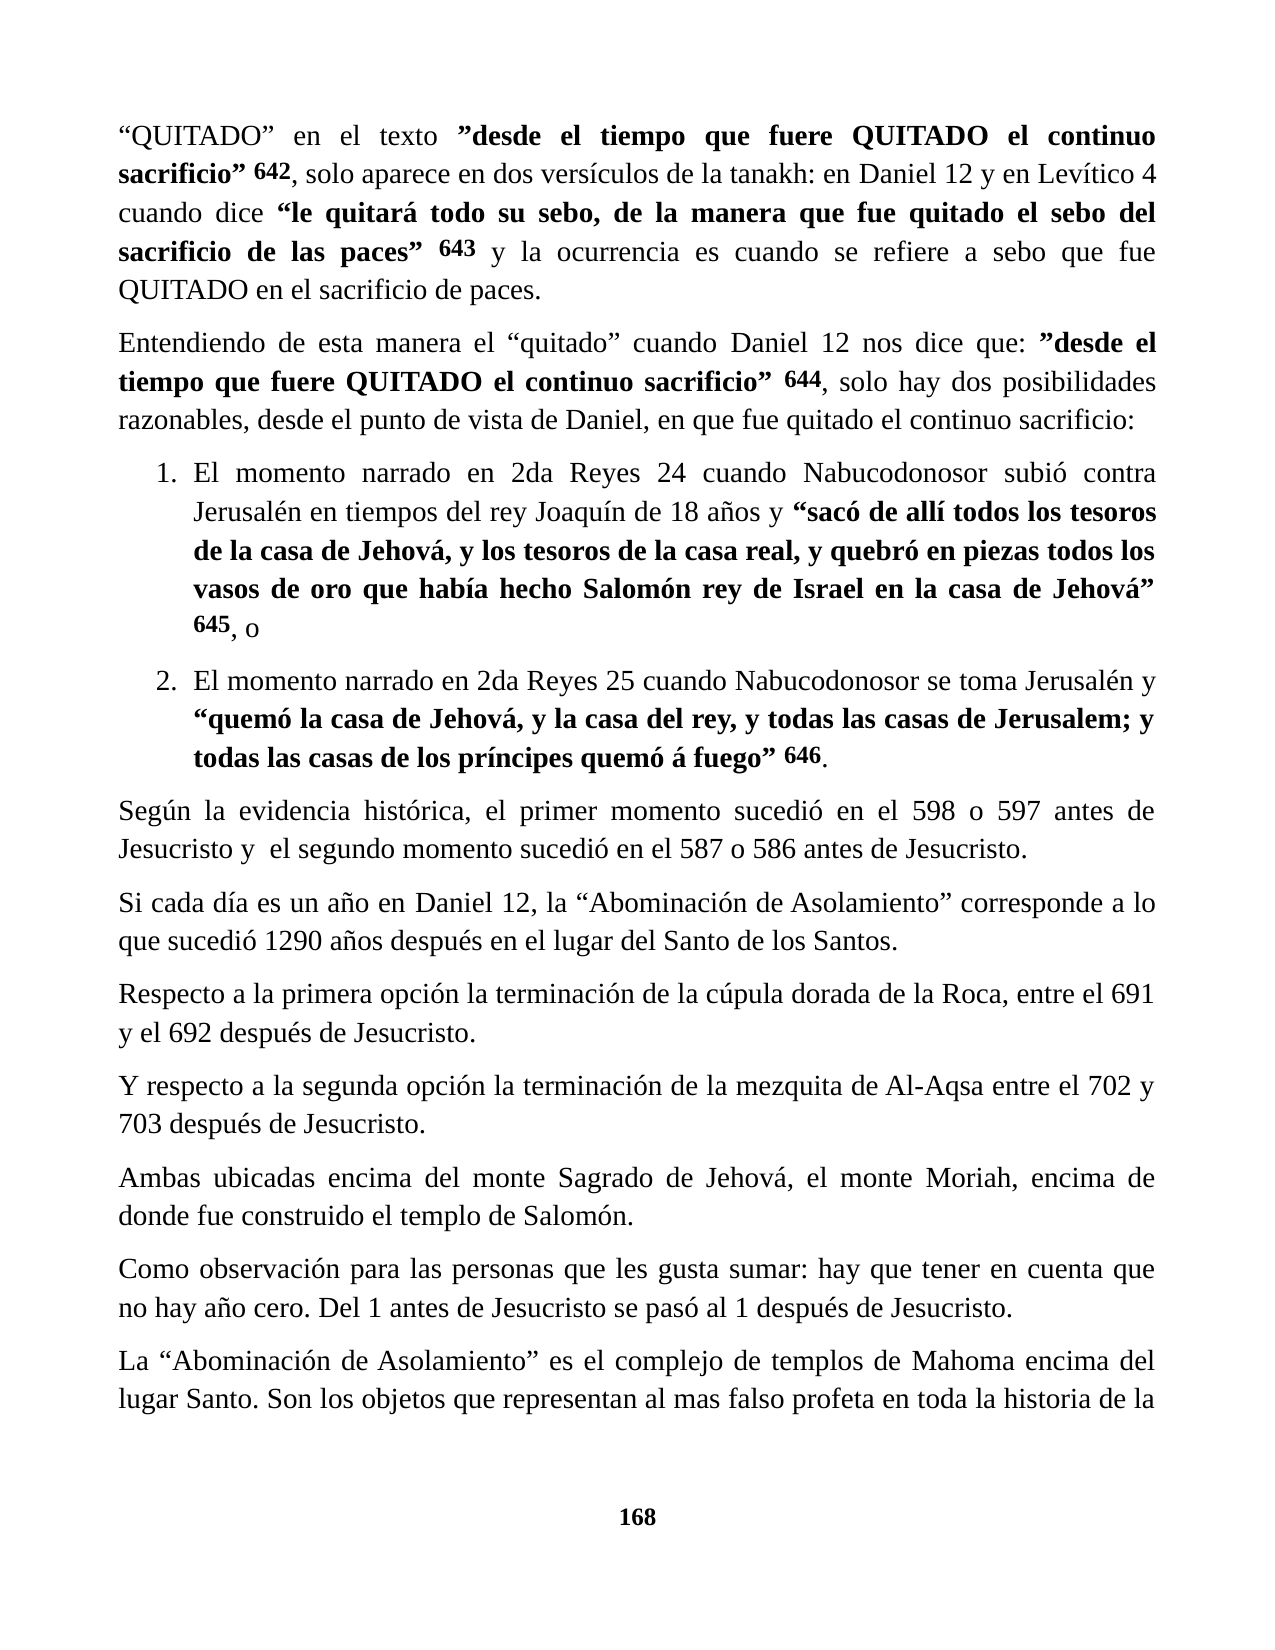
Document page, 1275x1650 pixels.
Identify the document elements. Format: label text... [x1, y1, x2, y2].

text Entendiendo de esta manera el “quitado” cuando Daniel 12 nos dice que: ”desde el tiempo que fuere QUITADO el continuo sacrificio” , solo hay dos posibilidades razonables, desde el punto de vista de Daniel, en que fue quitado el continuo sacrificio: [118, 325, 1157, 436]
text “QUITADO” en el texto ”desde el tiempo que fuere QUITADO el continuo sacrificio” , solo aparece en dos versículos de la tanakh: en Daniel 12 y en Levítico 4 cuando dice “le quitará todo su sebo, de la manera que fue quitado el sebo del sacrificio de las paces” y la ocurrencia es cuando se refiere a sebo que fue QUITADO en el sacrificio de paces. [118, 118, 1157, 306]
list El momento narrado en 2da Reyes 25 cuando Nabucodonosor se toma Jerusalén y “quemó la casa de Jehová, y la casa del rey, y todas las casas de Jerusalem; y todas las casas de los príncipes quemó á fuego” . [156, 663, 1157, 773]
text La “Abominación de Asolamiento” es el complejo de templos de Mahoma encima del lugar Santo. Son los objetos que representan al mas falso profeta en toda la historia de la [118, 1343, 1157, 1415]
text Si cada día es un año en Daniel 12, la “Abominación de Asolamiento” corresponde a lo que sucedió 1290 años después en el lugar del Santo de los Santos. [118, 885, 1157, 957]
text Según la evidencia histórica, el primer momento sucedió en el 598 o 597 antes de Jesucristo y el segundo momento sucedió en el 587 o 586 antes de Jesucristo. [118, 793, 1157, 865]
text Y respecto a la segunda opción la terminación de la mezquita de Al-Aqsa entre el 702 y 703 después de Jesucristo. [118, 1068, 1157, 1140]
text Ambas ubicadas encima del monte Sagrado de Jehová, el monte Moriah, encima de donde fue construido el templo de Salomón. [118, 1160, 1157, 1232]
text Como observación para las personas que les gusta sumar: hay que tener en cuenta que no hay año cero. Del 1 antes de Jesucristo se pasó al 1 después de Jesucristo. [118, 1251, 1157, 1323]
list El momento narrado en 2da Reyes 24 cuando Nabucodonosor subió contra Jerusalén en tiempos del rey Joaquín de 18 años y “sacó de allí todos los tesoros de la casa de Jehová, y los tesoros de la casa real, y quebró en piezas todos los vasos de oro que había hecho Salomón rey de Israel en la casa de Jehová” , o [156, 456, 1157, 643]
text Respecto a la primera opción la terminación de la cúpula dorada de la Roca, entre el 691 y el 692 después de Jesucristo. [118, 976, 1157, 1048]
